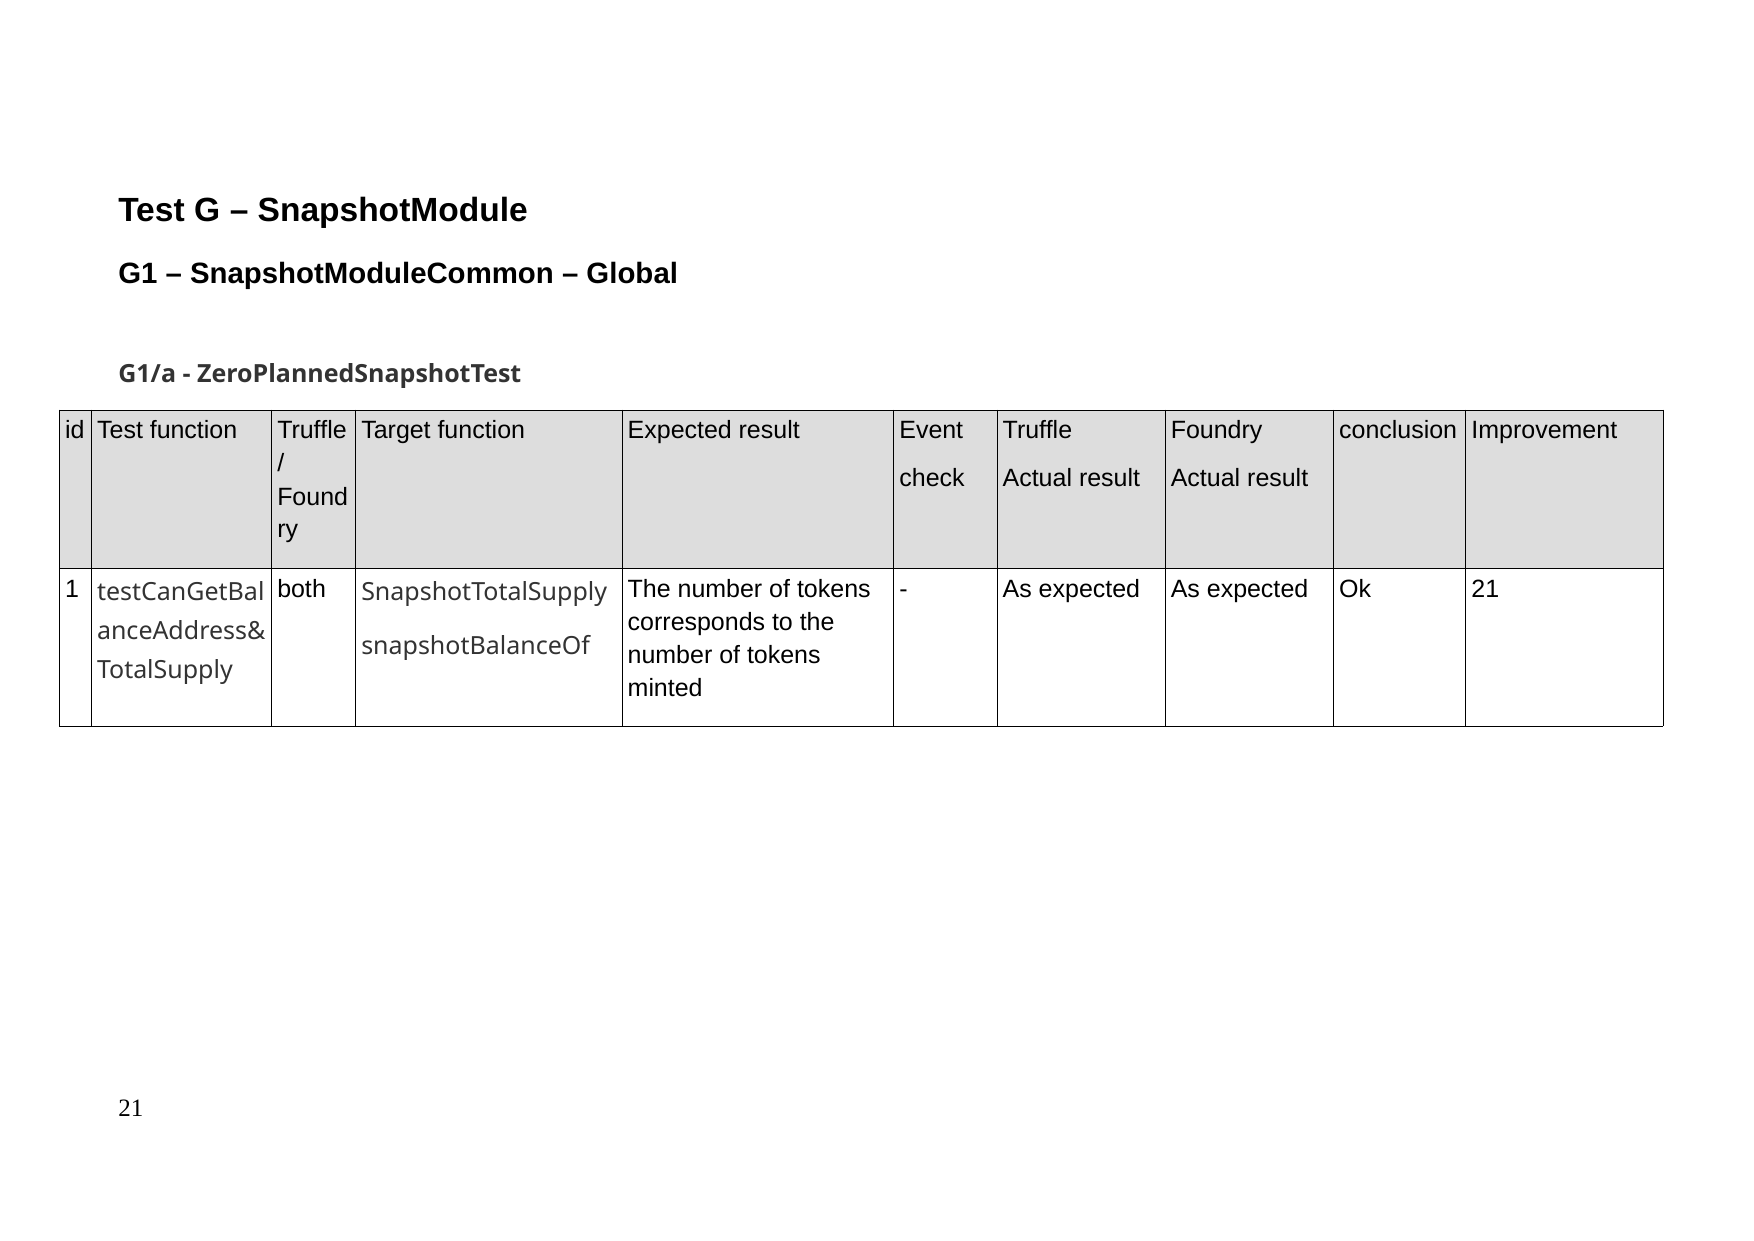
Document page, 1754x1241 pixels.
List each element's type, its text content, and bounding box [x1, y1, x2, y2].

table_cell As expected [998, 569, 1165, 726]
table_header Foundry Actual result [1166, 411, 1333, 568]
table_cell 1 [60, 569, 91, 726]
table_header Target function [356, 411, 622, 568]
subtitle G1 – SnapshotModuleCommon – Global [118, 256, 1636, 289]
table_cell both [272, 569, 355, 726]
table_cell SnapshotTotalSupply snapshotBalanceOf [356, 569, 622, 726]
table_header Test function [92, 411, 271, 568]
table_header Improvement [1466, 411, 1663, 568]
table_header Event check [894, 411, 997, 568]
table_cell As expected [1166, 569, 1333, 726]
table_cell Ok [1334, 569, 1465, 726]
table_header id [60, 411, 91, 568]
table_cell testCanGetBalanceAddress&TotalSupply [92, 569, 271, 726]
table_header Truffle Actual result [998, 411, 1165, 568]
table_cell - [894, 569, 997, 726]
text G1/a - ZeroPlannedSnapshotTest [118, 356, 1636, 390]
table_header Expected result [623, 411, 893, 568]
table_cell The number of tokens corresponds to the number of tokens minted [623, 569, 893, 726]
subtitle Test G – SnapshotModule [118, 190, 1636, 229]
table_header Truffle / Foundry [272, 411, 355, 568]
table_cell 21 [1466, 569, 1663, 726]
table_header conclusion [1334, 411, 1465, 568]
